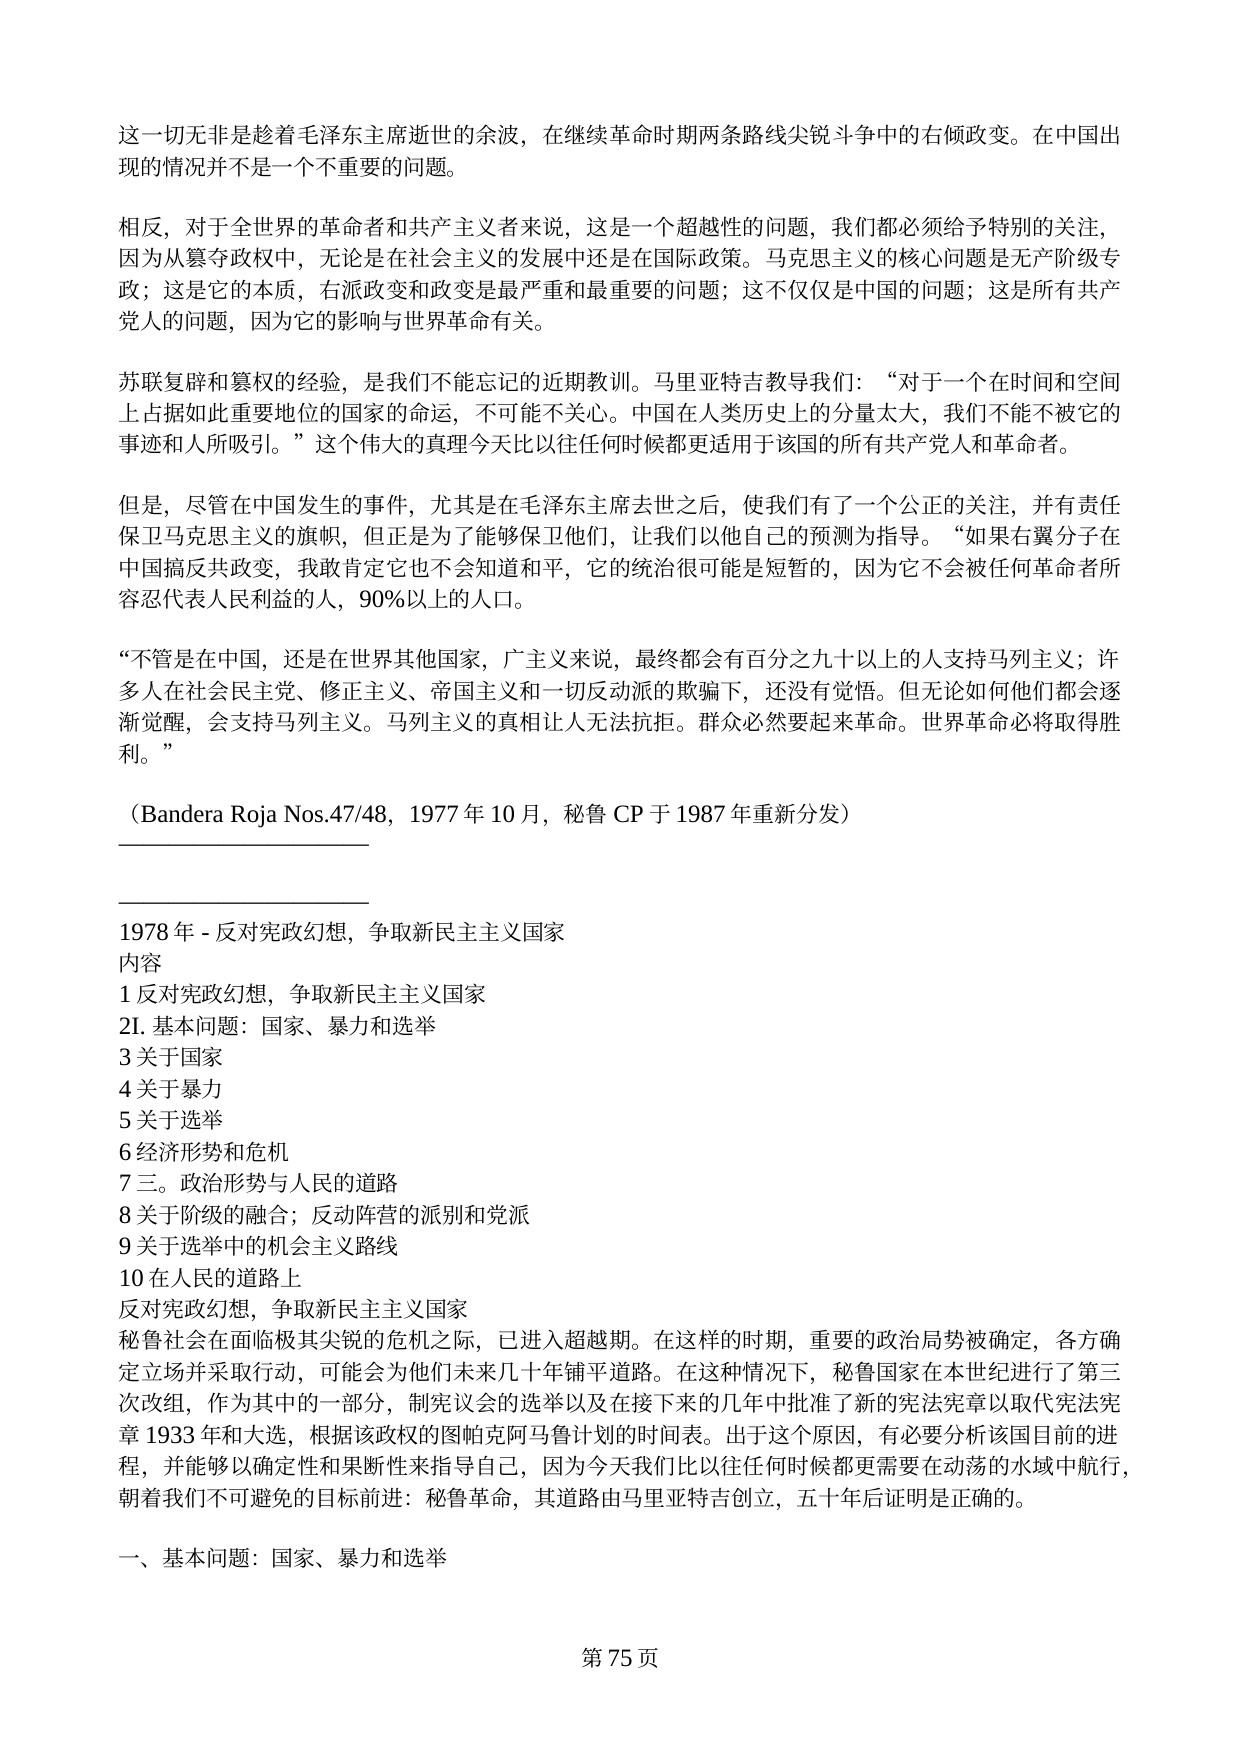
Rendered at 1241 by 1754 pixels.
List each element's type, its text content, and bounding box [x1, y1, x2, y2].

text 相反，对于全世界的革命者和共产主义者来说，这是一个超越性的问题，我们都必须给予特别的关注，因为从篡夺政权中，无论是在社会主义的发展中还是在国际政策。马克思主义的核心问题是无产阶级专政；这是它的本质，右派政变和政变是最严重和最重要的问题；这不仅仅是中国的问题；这是所有共产党人的问题，因为它的影响与世界革命有关。 [118, 210, 1122, 336]
text 这一切无非是趁着毛泽东主席逝世的余波，在继续革命时期两条路线尖锐斗争中的右倾政变。在中国出现的情况并不是一个不重要的问题。 [118, 118, 1122, 181]
text 7三。政治形势与人民的道路 [118, 1166, 1122, 1198]
text 反对宪政幻想，争取新民主主义国家 [118, 1292, 1122, 1324]
text 10在人民的道路上 [118, 1261, 1122, 1292]
text 6经济形势和危机 [118, 1135, 1122, 1166]
text 一、基本问题：国家、暴力和选举 [118, 1541, 1122, 1573]
text 8关于阶级的融合；反动阵营的派别和党派 [118, 1198, 1122, 1229]
text 9关于选举中的机会主义路线 [118, 1229, 1122, 1261]
text —————————— [118, 886, 1122, 915]
text 内容 [118, 946, 1122, 978]
text “不管是在中国，还是在世界其他国家，广主义来说，最终都会有百分之九十以上的人支持马列主义；许多人在社会民主党、修正主义、帝国主义和一切反动派的欺骗下，还没有觉悟。但无论如何他们都会逐渐觉醒，会支持马列主义。马列主义的真相让人无法抗拒。群众必然要起来革命。世界革命必将取得胜利。” [118, 642, 1122, 768]
text 3关于国家 [118, 1041, 1122, 1072]
text 但是，尽管在中国发生的事件，尤其是在毛泽东主席去世之后，使我们有了一个公正的关注，并有责任保卫马克思主义的旗帜，但正是为了能够保卫他们，让我们以他自己的预测为指导。“如果右翼分子在中国搞反共政变，我敢肯定它也不会知道和平，它的统治很可能是短暂的，因为它不会被任何革命者所容忍代表人民利益的人，90%以上的人口。 [118, 488, 1122, 614]
text —————————— [118, 828, 1122, 857]
text 秘鲁社会在面临极其尖锐的危机之际，已进入超越期。在这样的时期，重要的政治局势被确定，各方确定立场并采取行动，可能会为他们未来几十年铺平道路。在这种情况下，秘鲁国家在本世纪进行了第三次改组，作为其中的一部分，制宪议会的选举以及在接下来的几年中批准了新的宪法宪章以取代宪法宪章1933年和大选，根据该政权的图帕克阿马鲁计划的时间表。出于这个原因，有必要分析该国目前的进程，并能够以确定性和果断性来指导自己，因为今天我们比以往任何时候都更需要在动荡的水域中航行，朝着我们不可避免的目标前进：秘鲁革命，其道路由马里亚特吉创立，五十年后证明是正确的。 [118, 1324, 1122, 1512]
text 4关于暴力 [118, 1072, 1122, 1103]
text 苏联复辟和篡权的经验，是我们不能忘记的近期教训。马里亚特吉教导我们：“对于一个在时间和空间上占据如此重要地位的国家的命运，不可能不关心。中国在人类历史上的分量太大，我们不能不被它的事迹和人所吸引。”这个伟大的真理今天比以往任何时候都更适用于该国的所有共产党人和革命者。 [118, 365, 1122, 459]
text 5关于选举 [118, 1103, 1122, 1135]
text 2I. 基本问题：国家、暴力和选举 [118, 1009, 1122, 1041]
text 1反对宪政幻想，争取新民主主义国家 [118, 978, 1122, 1009]
text （Bandera Roja Nos.47/48，1977年10月，秘鲁 CP 于1987年重新分发） [118, 797, 1122, 828]
text 1978年 - 反对宪政幻想，争取新民主主义国家 [118, 915, 1122, 946]
